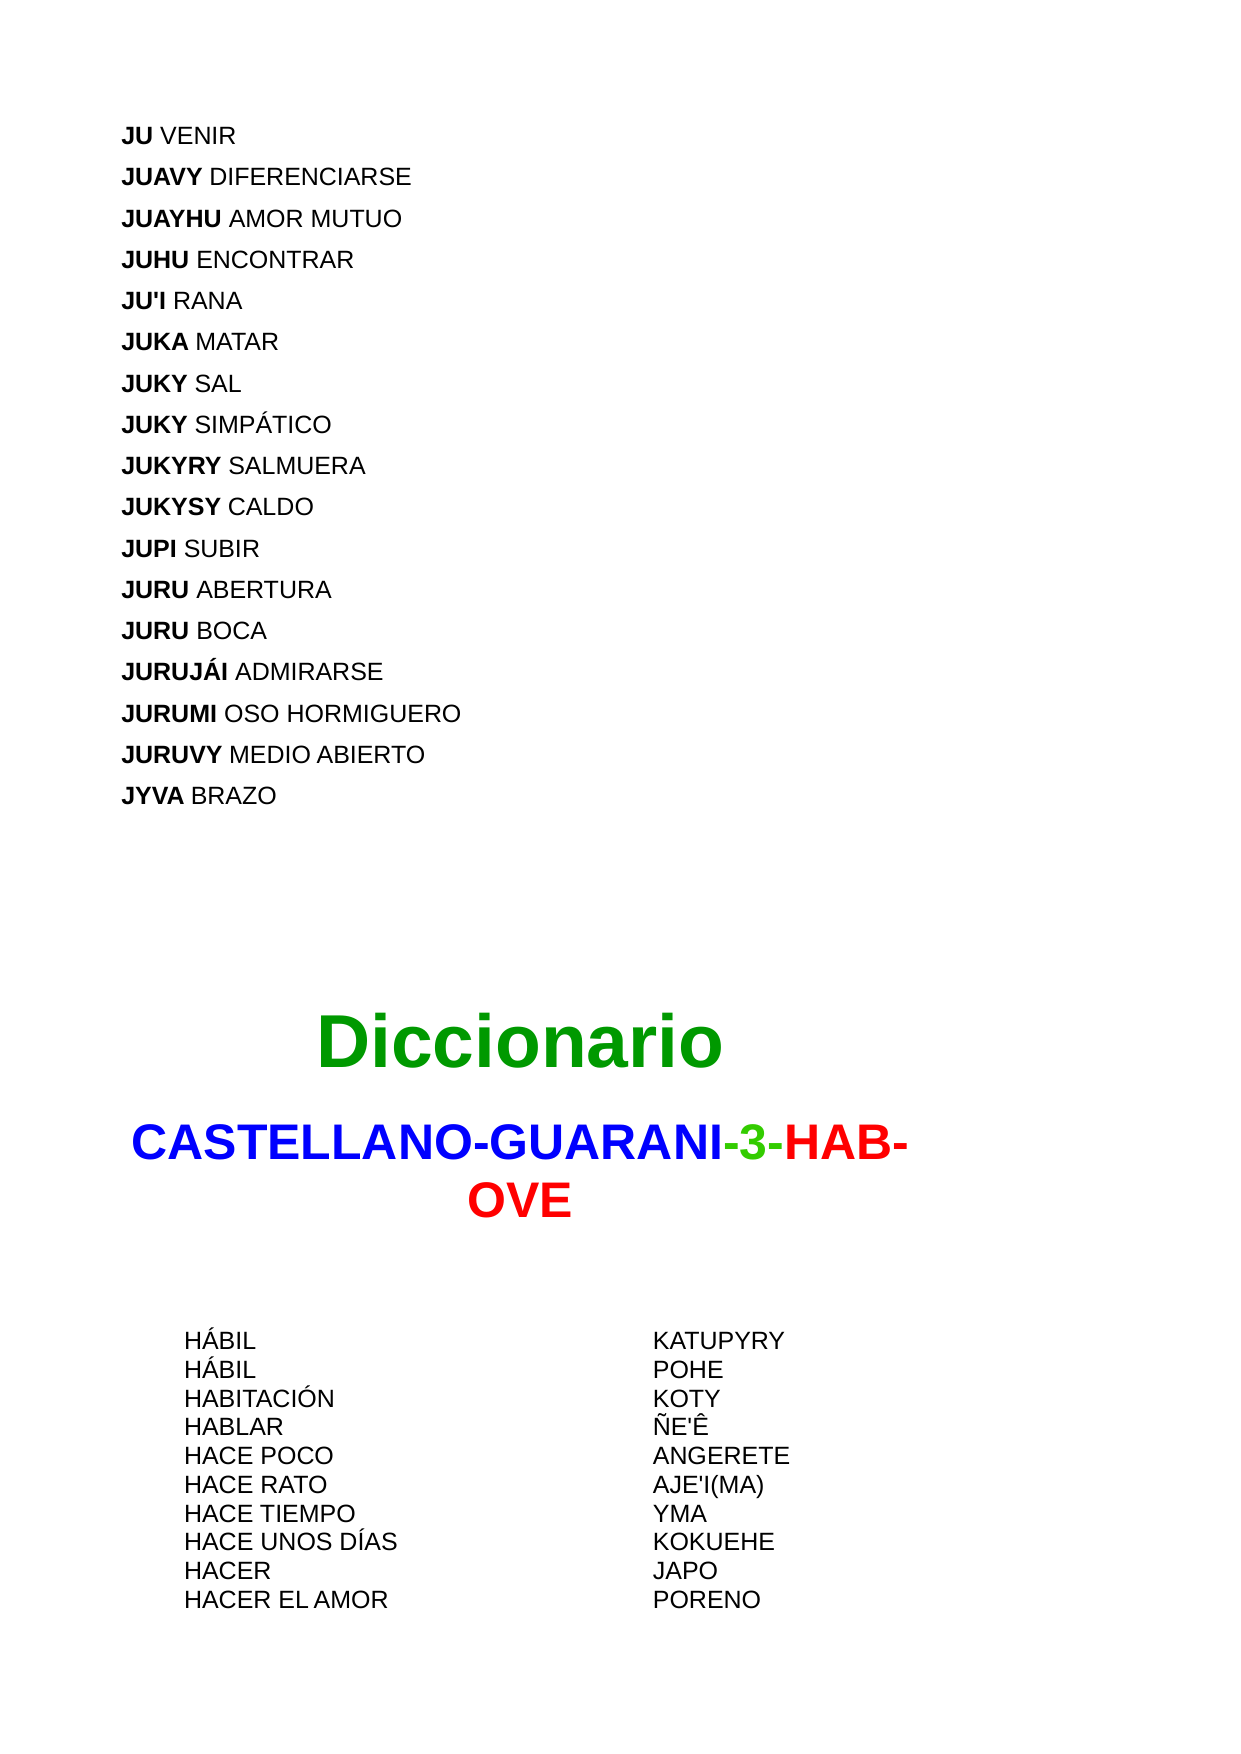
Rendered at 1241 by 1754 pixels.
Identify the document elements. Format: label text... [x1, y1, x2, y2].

table_header HÁBIL [184, 1326, 653, 1355]
table_header JU VENIR JUAVY DIFERENCIARSE JUAYHU AMOR MUTUO JUHU ENCONTRAR JU'I RANA JUKA MATAR JUKY SAL JUKY SIMPÁTICO JUKYRY SALMUERA JUKYSY CALDO JUPI SUBIR JURU ABERTURA JURU BOCA JURUJÁI ADMIRARSE JURUMI OSO HORMIGUERO JURUVY MEDIO ABIERTO JYVA BRAZO Diccionario CASTELLANO-GUARANI-3-HAB-OVE [118, 118, 922, 1260]
table_cell KOTY [653, 1384, 1121, 1412]
table_cell PORENO [653, 1585, 1121, 1613]
table_header [155, 1321, 381, 1326]
table_cell AJE'I(MA) [653, 1470, 1121, 1498]
table_cell HABITACIÓN [184, 1384, 653, 1412]
table_cell POHE [653, 1355, 1121, 1383]
table_cell HACER [184, 1556, 653, 1585]
table_header KATUPYRY [653, 1326, 1121, 1355]
table_cell YMA [653, 1499, 1121, 1527]
table_header [84, 1260, 149, 1636]
table_header [880, 1321, 1150, 1326]
table_header [149, 1260, 1156, 1636]
table_cell ÑE'Ê [653, 1412, 1121, 1441]
table_header [631, 1321, 879, 1326]
table_cell KOKUEHE [653, 1527, 1121, 1556]
table_cell JAPO [653, 1556, 1121, 1585]
table_cell HACE UNOS DÍAS [184, 1527, 653, 1556]
table_cell HABLAR [184, 1412, 653, 1441]
table_header [381, 1321, 631, 1326]
table_header [923, 118, 1122, 1260]
table_cell ANGERETE [653, 1441, 1121, 1470]
table_cell HACE RATO [184, 1470, 653, 1498]
table_cell HACER EL AMOR [184, 1585, 653, 1613]
table_cell HACE POCO [184, 1441, 653, 1470]
table_cell HÁBIL [184, 1355, 653, 1383]
table_cell HACE TIEMPO [184, 1499, 653, 1527]
